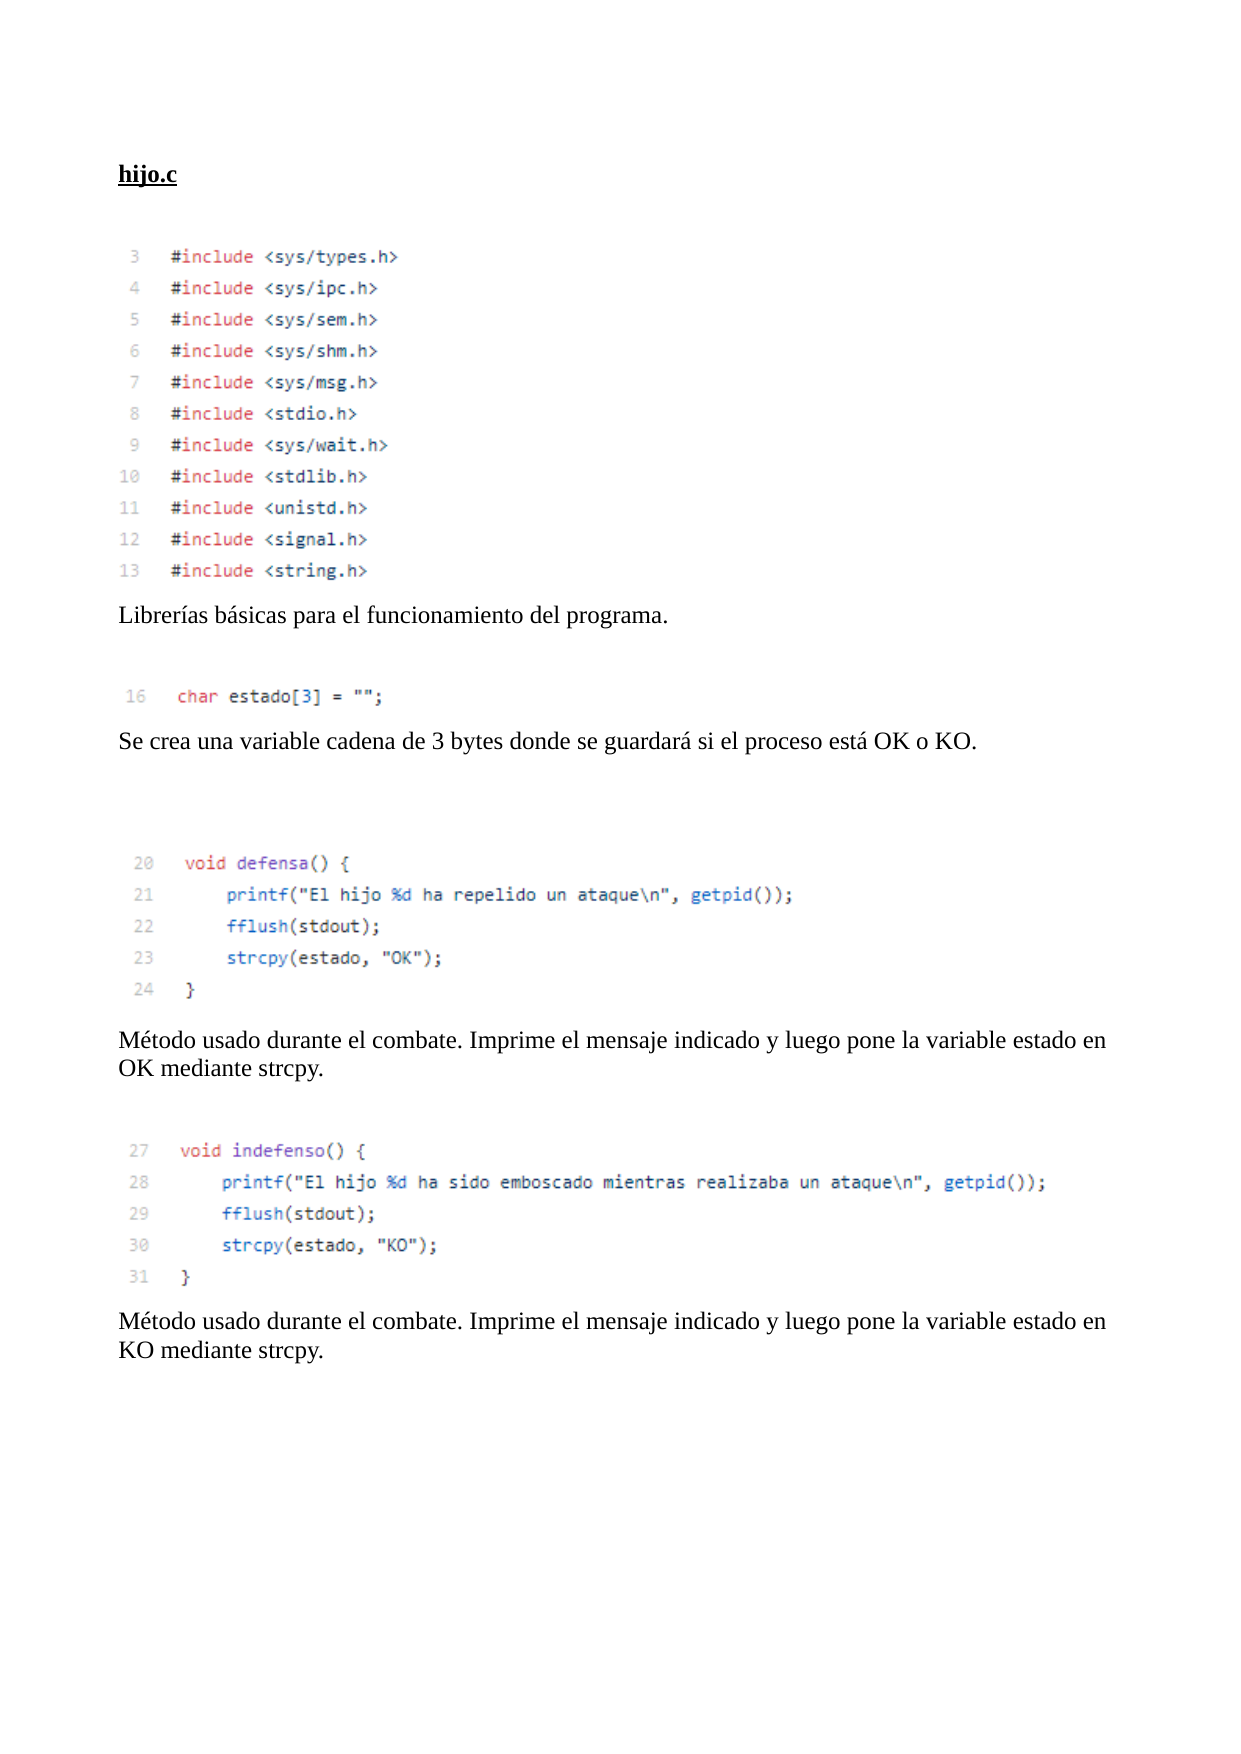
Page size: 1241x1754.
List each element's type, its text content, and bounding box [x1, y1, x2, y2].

text hijo.c [118, 159, 1122, 188]
text Se crea una variable cadena de 3 bytes donde se guardará si el proceso está OK o KO. [118, 726, 1122, 755]
text Método usado durante el combate. Imprime el mensaje indicado y luego pone la variable estado en OK mediante strcpy. [118, 1025, 1122, 1082]
text Librerías básicas para el funcionamiento del programa. [118, 600, 1122, 628]
text Método usado durante el combate. Imprime el mensaje indicado y luego pone la variable estado en KO mediante strcpy. [118, 1306, 1122, 1364]
